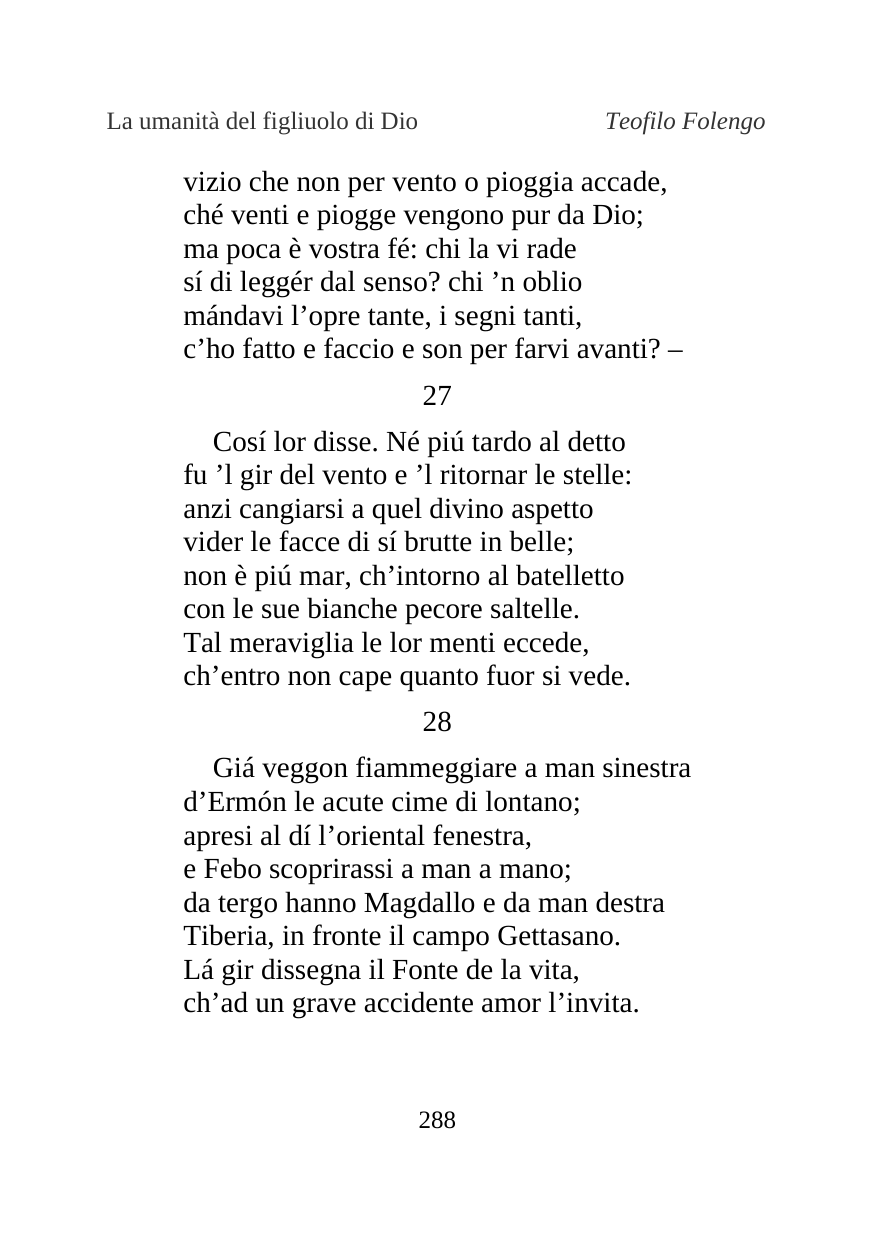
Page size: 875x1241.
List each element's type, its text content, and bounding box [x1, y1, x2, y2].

text 28 [106, 704, 768, 738]
text 27 [106, 378, 768, 411]
text Cosí lor disse. Né piú tardo al detto fu ’l gir del vento e ’l ritornar le stelle: anzi cangiarsi a quel divino aspetto vider le facce di sí brutte in belle; non è piú mar, ch’intorno al batelletto con le sue bianche pecore saltelle. Tal meraviglia le lor menti eccede, ch’entro non cape quanto fuor si vede. [183, 424, 768, 692]
text Giá veggon fiammeggiare a man sinestra d’Ermón le acute cime di lontano; apresi al dí l’oriental fenestra, e Febo scoprirassi a man a mano; da tergo hanno Magdallo e da man destra Tiberia, in fronte il campo Gettasano. Lá gir dissegna il Fonte de la vita, ch’ad un grave accidente amor l’invita. [183, 751, 768, 1019]
text vizio che non per vento o pioggia accade, ché venti e piogge vengono pur da Dio; ma poca è vostra fé: chi la vi rade sí di leggér dal senso? chi ’n oblio mándavi l’opre tante, i segni tanti, c’ho fatto e faccio e son per farvi avanti? – [183, 164, 768, 365]
